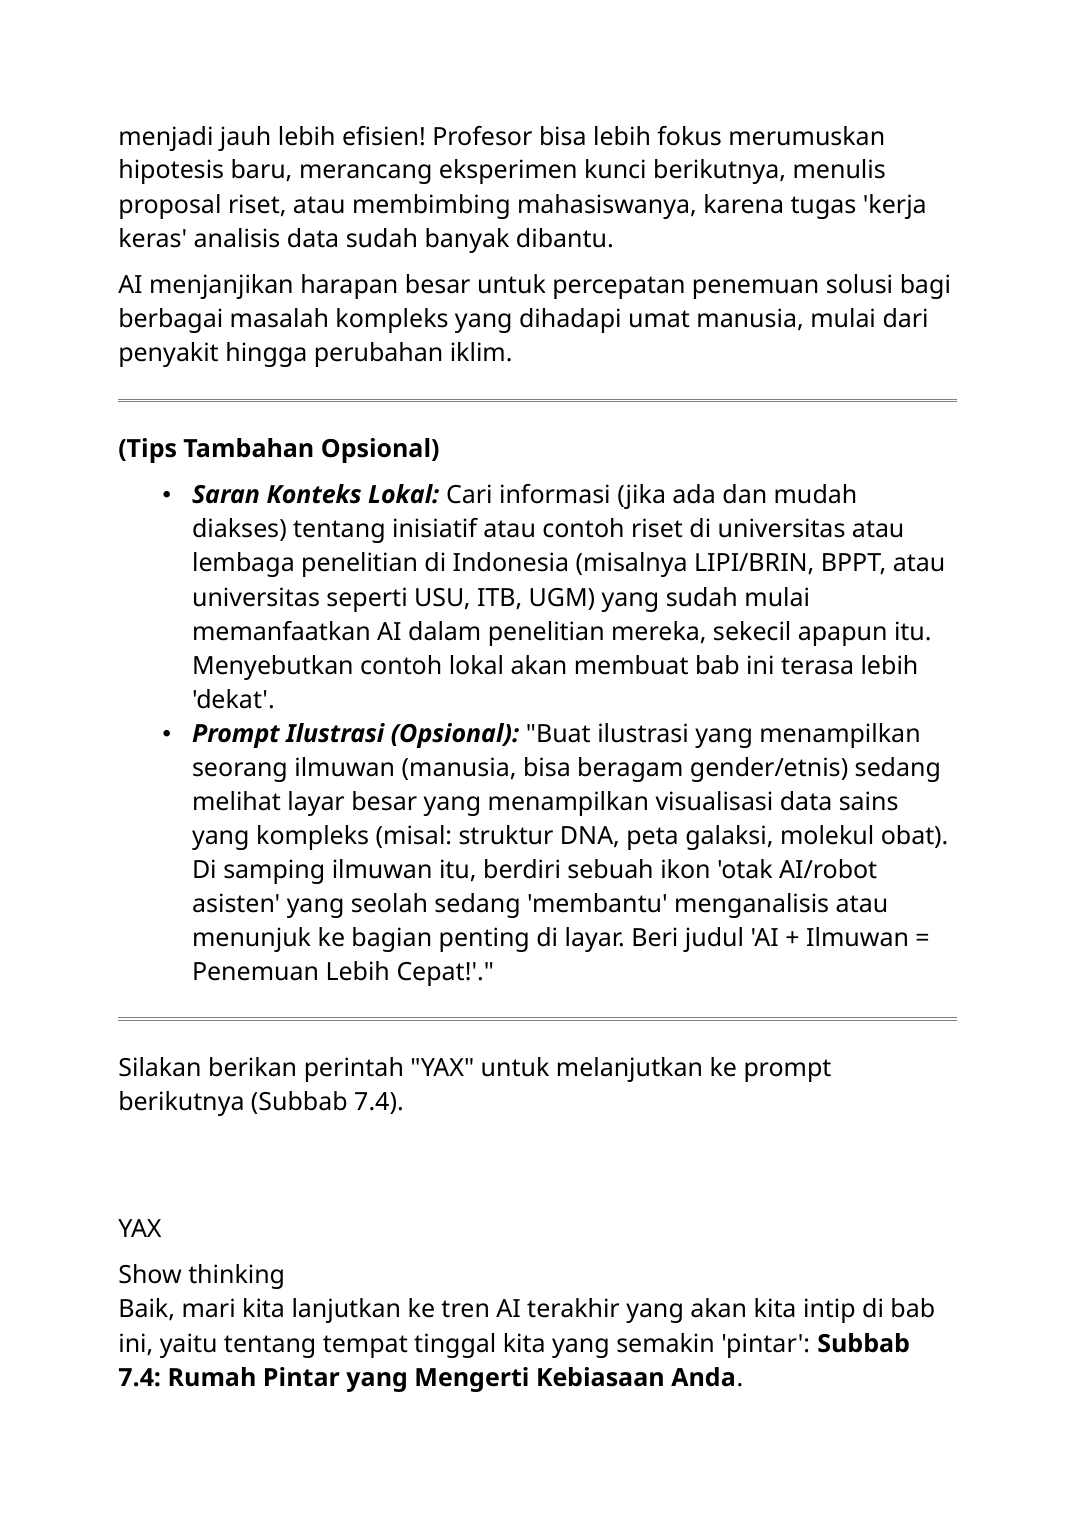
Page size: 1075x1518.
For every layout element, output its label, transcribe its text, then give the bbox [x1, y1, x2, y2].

text (Tips Tambahan Opsional) [118, 430, 957, 464]
text YAX [118, 1211, 957, 1244]
text Show thinking [118, 1257, 957, 1291]
list Saran Konteks Lokal: Cari informasi (jika ada dan mudah diakses) tentang inisiatif atau contoh riset di universitas atau lembaga penelitian di Indonesia (misalnya LIPI/BRIN, BPPT, atau universitas seperti USU, ITB, UGM) yang sudah mulai memanfaatkan AI dalam penelitian mereka, sekecil apapun itu. Menyebutkan contoh lokal akan membuat bab ini terasa lebih 'dekat'. [162, 477, 957, 715]
text Baik, mari kita lanjutkan ke tren AI terakhir yang akan kita intip di bab ini, yaitu tentang tempat tinggal kita yang semakin 'pintar': Subbab 7.4: Rumah Pintar yang Mengerti Kebiasaan Anda. [118, 1291, 957, 1393]
text menjadi jauh lebih efisien! Profesor bisa lebih fokus merumuskan hipotesis baru, merancang eksperimen kunci berikutnya, menulis proposal riset, atau membimbing mahasiswanya, karena tugas 'kerja keras' analisis data sudah banyak dibantu. [118, 118, 957, 254]
text Silakan berikan perintah "YAX" untuk melanjutkan ke prompt berikutnya (Subbab 7.4). [118, 1049, 957, 1117]
list Prompt Ilustrasi (Opsional): "Buat ilustrasi yang menampilkan seorang ilmuwan (manusia, bisa beragam gender/etnis) sedang melihat layar besar yang menampilkan visualisasi data sains yang kompleks (misal: struktur DNA, peta galaksi, molekul obat). Di samping ilmuwan itu, berdiri sebuah ikon 'otak AI/robot asisten' yang seolah sedang 'membantu' menganalisis atau menunjuk ke bagian penting di layar. Beri judul 'AI + Ilmuwan = Penemuan Lebih Cepat!'." [162, 715, 957, 988]
text AI menjanjikan harapan besar untuk percepatan penemuan solusi bagi berbagai masalah kompleks yang dihadapi umat manusia, mulai dari penyakit hingga perubahan iklim. [118, 267, 957, 369]
